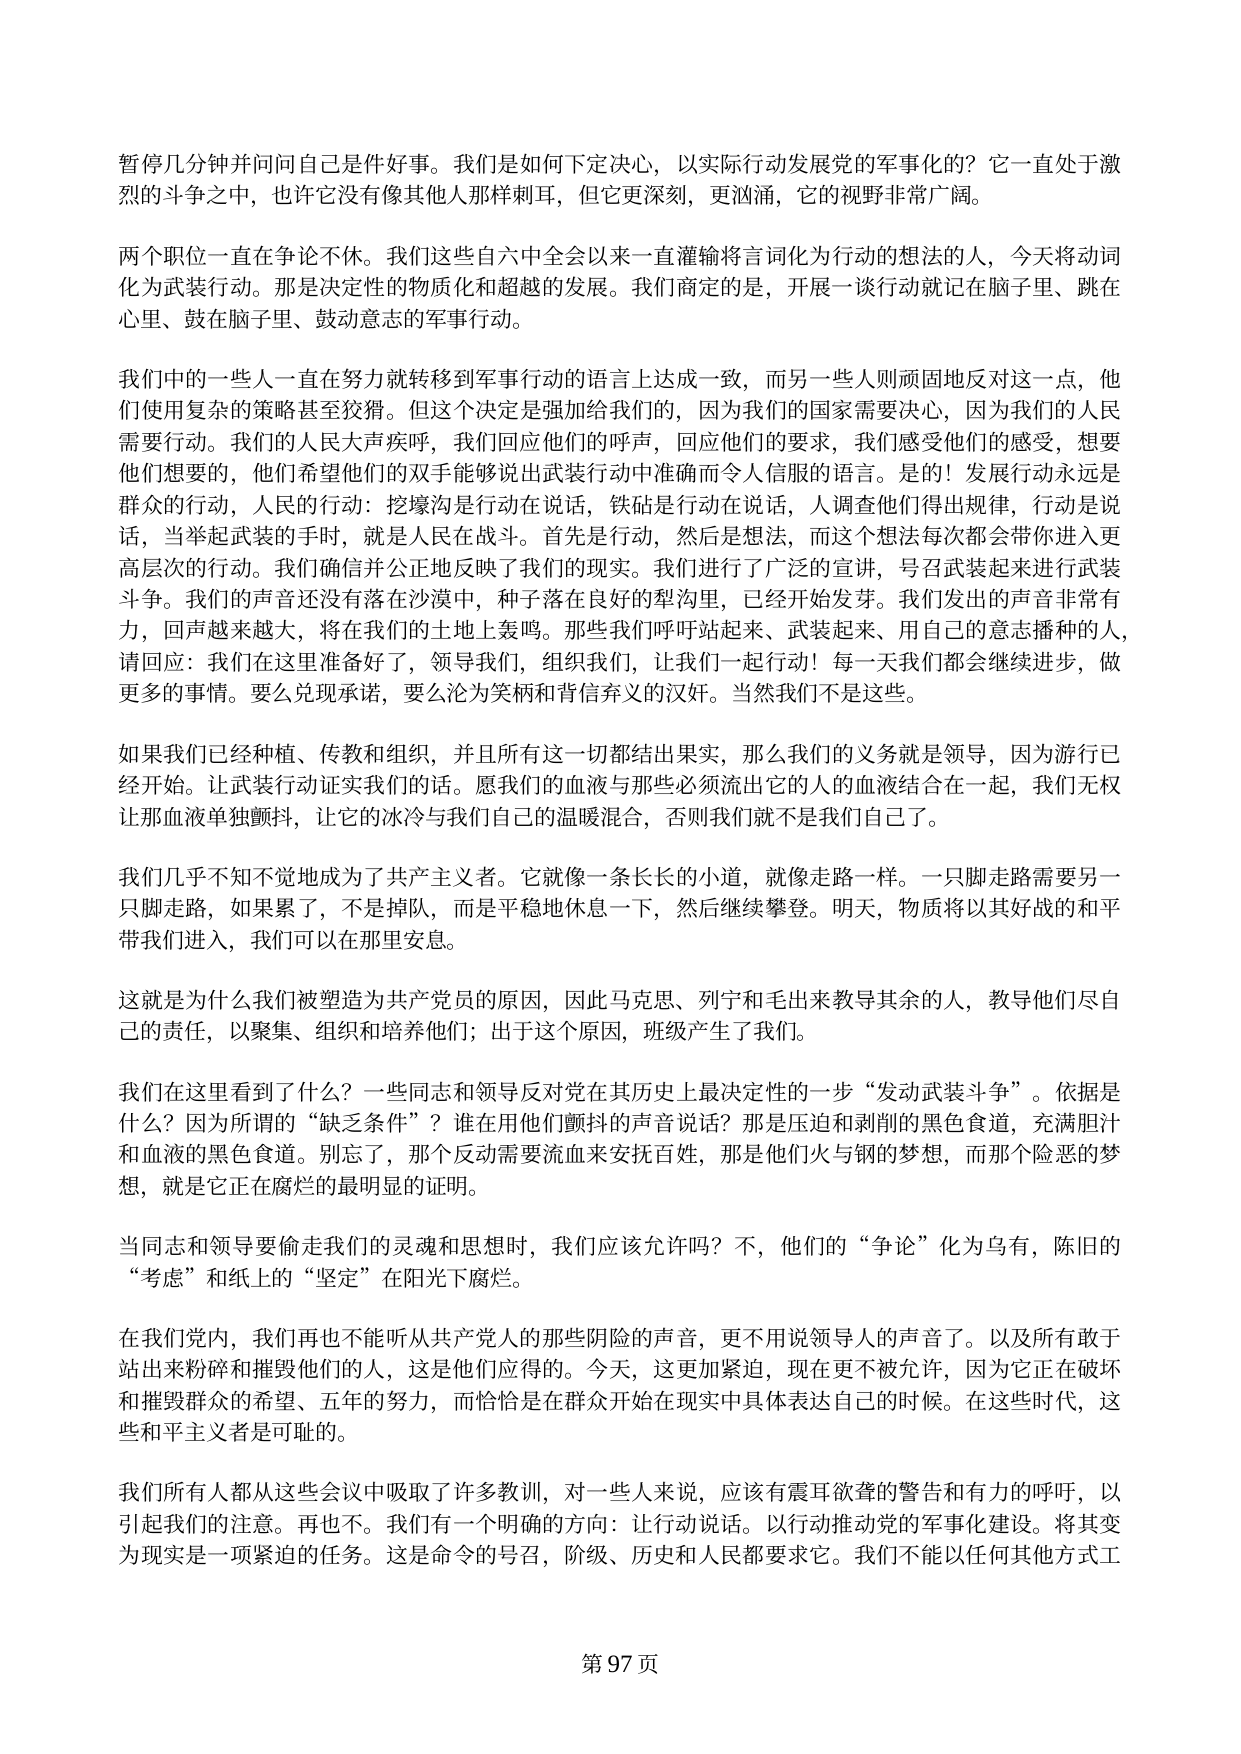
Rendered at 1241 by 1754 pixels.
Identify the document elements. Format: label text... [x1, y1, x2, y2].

text 这就是为什么我们被塑造为共产党员的原因，因此马克思、列宁和毛出来教导其余的人，教导他们尽自己的责任，以聚集、组织和培养他们；出于这个原因，班级产生了我们。 [118, 983, 1122, 1046]
text 当同志和领导要偷走我们的灵魂和思想时，我们应该允许吗？不，他们的“争论”化为乌有，陈旧的“考虑”和纸上的“坚定”在阳光下腐烂。 [118, 1229, 1122, 1292]
text 我们所有人都从这些会议中吸取了许多教训，对一些人来说，应该有震耳欲聋的警告和有力的呼吁，以引起我们的注意。再也不。我们有一个明确的方向：让行动说话。以行动推动党的军事化建设。将其变为现实是一项紧迫的任务。这是命令的号召，阶级、历史和人民都要求它。我们不能以任何其他方式工 [118, 1476, 1122, 1570]
text 我们在这里看到了什么？一些同志和领导反对党在其历史上最决定性的一步“发动武装斗争”。依据是什么？因为所谓的“缺乏条件”？谁在用他们颤抖的声音说话？那是压迫和剥削的黑色食道，充满胆汁和血液的黑色食道。别忘了，那个反动需要流血来安抚百姓，那是他们火与钢的梦想，而那个险恶的梦想，就是它正在腐烂的最明显的证明。 [118, 1075, 1122, 1201]
text 在我们党内，我们再也不能听从共产党人的那些阴险的声音，更不用说领导人的声音了。以及所有敢于站出来粉碎和摧毁他们的人，这是他们应得的。今天，这更加紧迫，现在更不被允许，因为它正在破坏和摧毁群众的希望、五年的努力，而恰恰是在群众开始在现实中具体表达自己的时候。在这些时代，这些和平主义者是可耻的。 [118, 1321, 1122, 1447]
text 我们几乎不知不觉地成为了共产主义者。它就像一条长长的小道，就像走路一样。一只脚走路需要另一只脚走路，如果累了，不是掉队，而是平稳地休息一下，然后继续攀登。明天，物质将以其好战的和平带我们进入，我们可以在那里安息。 [118, 860, 1122, 954]
text 暂停几分钟并问问自己是件好事。我们是如何下定决心，以实际行动发展党的军事化的？它一直处于激烈的斗争之中，也许它没有像其他人那样刺耳，但它更深刻，更汹涌，它的视野非常广阔。 [118, 147, 1122, 210]
text 如果我们已经种植、传教和组织，并且所有这一切都结出果实，那么我们的义务就是领导，因为游行已经开始。让武装行动证实我们的话。愿我们的血液与那些必须流出它的人的血液结合在一起，我们无权让那血液单独颤抖，让它的冰冷与我们自己的温暖混合，否则我们就不是我们自己了。 [118, 737, 1122, 831]
text 两个职位一直在争论不休。我们这些自六中全会以来一直灌输将言词化为行动的想法的人，今天将动词化为武装行动。那是决定性的物质化和超越的发展。我们商定的是，开展一谈行动就记在脑子里、跳在心里、鼓在脑子里、鼓动意志的军事行动。 [118, 239, 1122, 333]
text 我们中的一些人一直在努力就转移到军事行动的语言上达成一致，而另一些人则顽固地反对这一点，他们使用复杂的策略甚至狡猾。但这个决定是强加给我们的，因为我们的国家需要决心，因为我们的人民需要行动。我们的人民大声疾呼，我们回应他们的呼声，回应他们的要求，我们感受他们的感受，想要他们想要的，他们希望他们的双手能够说出武装行动中准确而令人信服的语言。是的！发展行动永远是群众的行动，人民的行动：挖壕沟是行动在说话，铁砧是行动在说话，人调查他们得出规律，行动是说话，当举起武装的手时，就是人民在战斗。首先是行动，然后是想法，而这个想法每次都会带你进入更高层次的行动。我们确信并公正地反映了我们的现实。我们进行了广泛的宣讲，号召武装起来进行武装斗争。我们的声音还没有落在沙漠中，种子落在良好的犁沟里，已经开始发芽。我们发出的声音非常有力，回声越来越大，将在我们的土地上轰鸣。那些我们呼吁站起来、武装起来、用自己的意志播种的人，请回应：我们在这里准备好了，领导我们，组织我们，让我们一起行动！每一天我们都会继续进步，做更多的事情。要么兑现承诺，要么沦为笑柄和背信弃义的汉奸。当然我们不是这些。 [118, 362, 1122, 708]
